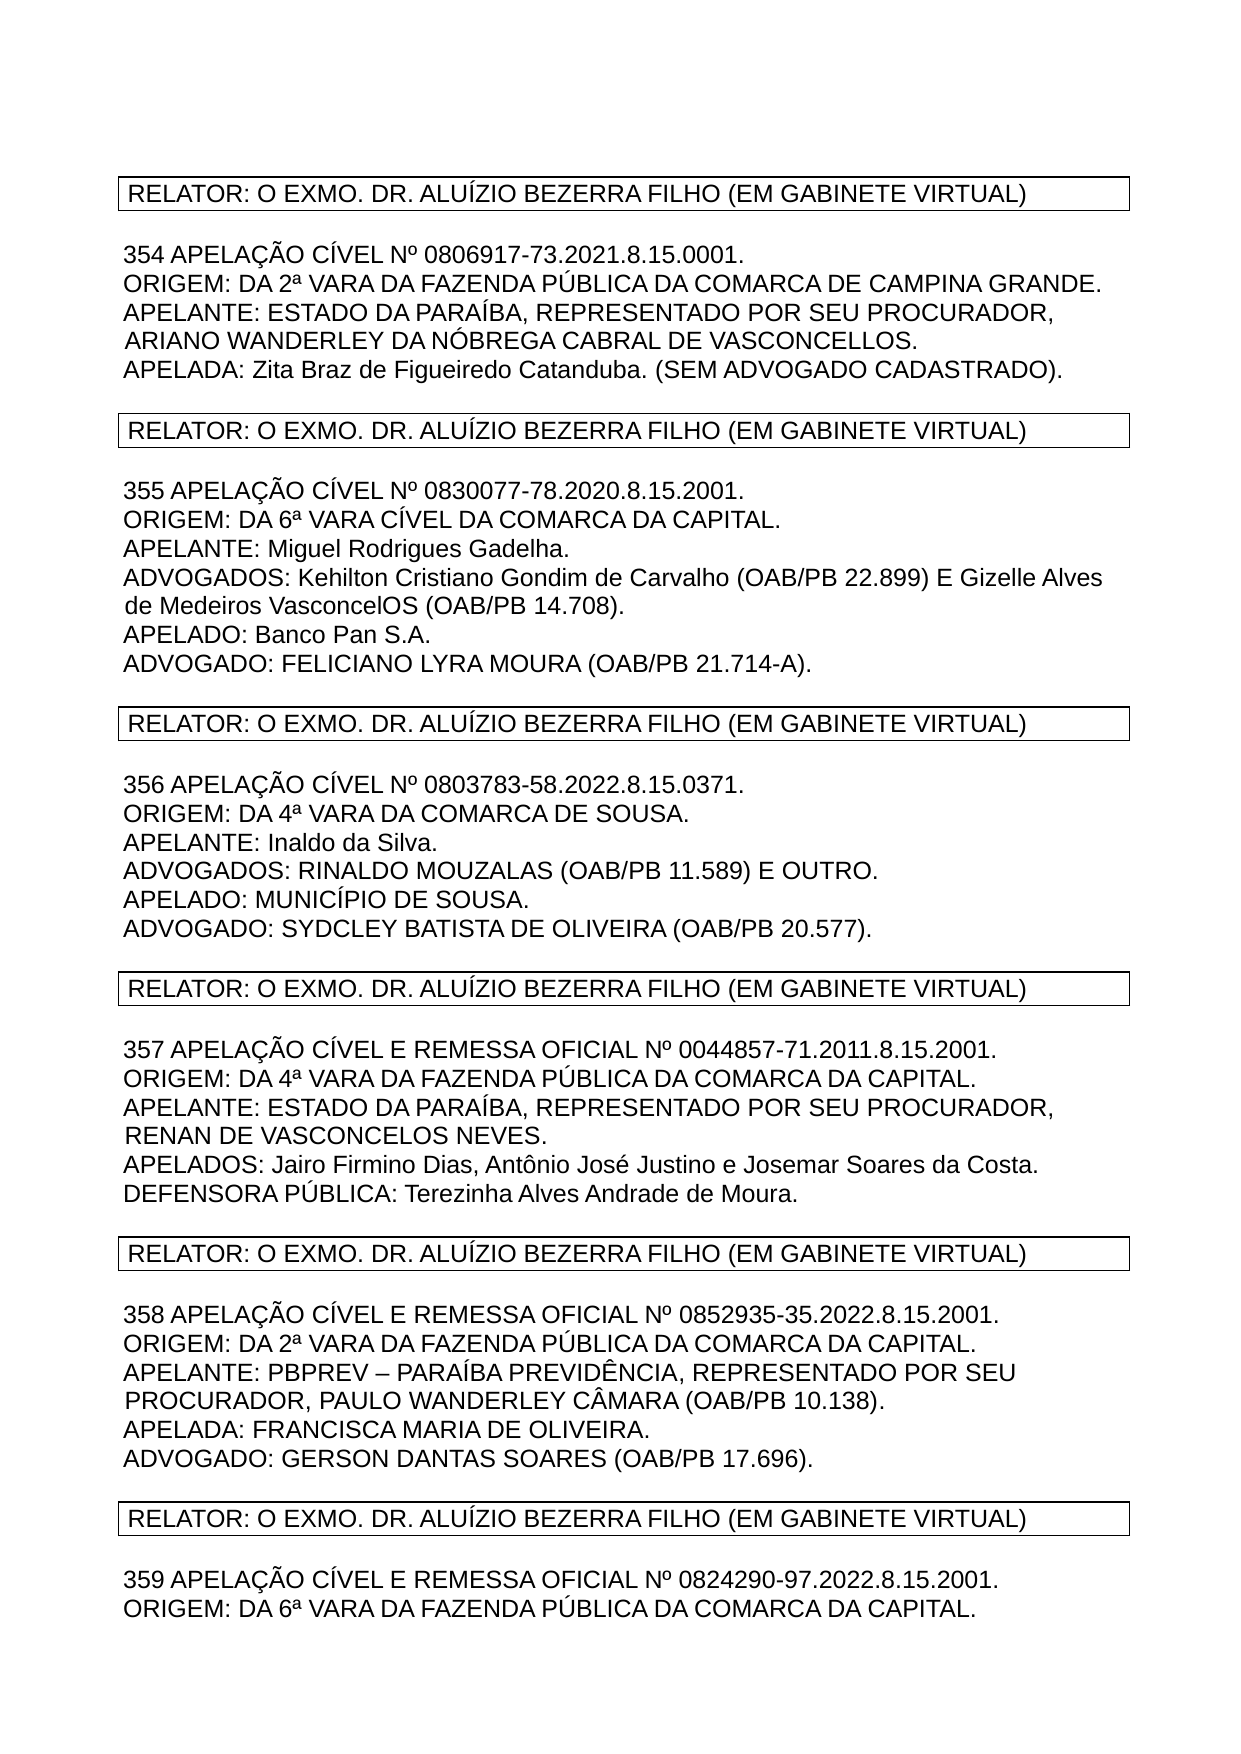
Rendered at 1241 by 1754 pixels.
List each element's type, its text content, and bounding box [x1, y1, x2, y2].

text RELATOR: O EXMO. DR. ALUÍZIO BEZERRA FILHO (EM GABINETE VIRTUAL) [119, 1503, 1129, 1535]
text ADVOGADO: SYDCLEY BATISTA DE OLIVEIRA (OAB/PB 20.577). [123, 914, 1122, 943]
text ORIGEM: DA 6ª VARA CÍVEL DA COMARCA DA CAPITAL. [123, 505, 1122, 534]
text ADVOGADO: FELICIANO LYRA MOURA (OAB/PB 21.714-A). [123, 649, 1122, 678]
text APELANTE: Inaldo da Silva. [123, 828, 1122, 856]
text RELATOR: O EXMO. DR. ALUÍZIO BEZERRA FILHO (EM GABINETE VIRTUAL) [119, 1238, 1129, 1270]
text APELADA: FRANCISCA MARIA DE OLIVEIRA. [123, 1415, 1122, 1444]
text 357 APELAÇÃO CÍVEL E REMESSA OFICIAL Nº 0044857-71.2011.8.15.2001. [123, 1035, 1122, 1064]
text ORIGEM: DA 4ª VARA DA FAZENDA PÚBLICA DA COMARCA DA CAPITAL. [123, 1064, 1122, 1093]
text RELATOR: O EXMO. DR. ALUÍZIO BEZERRA FILHO (EM GABINETE VIRTUAL) [119, 708, 1129, 740]
text APELANTE: ESTADO DA PARAÍBA, REPRESENTADO POR SEU PROCURADOR, ARIANO WANDERLEY DA NÓBREGA CABRAL DE VASCONCELLOS. [123, 298, 1122, 355]
text ORIGEM: DA 6ª VARA DA FAZENDA PÚBLICA DA COMARCA DA CAPITAL. [123, 1594, 1122, 1623]
text APELANTE: ESTADO DA PARAÍBA, REPRESENTADO POR SEU PROCURADOR, RENAN DE VASCONCELOS NEVES. [123, 1093, 1122, 1150]
text RELATOR: O EXMO. DR. ALUÍZIO BEZERRA FILHO (EM GABINETE VIRTUAL) [119, 178, 1129, 210]
text ADVOGADOS: Kehilton Cristiano Gondim de Carvalho (OAB/PB 22.899) E Gizelle Alves de Medeiros VasconcelOS (OAB/PB 14.708). [123, 563, 1122, 620]
text RELATOR: O EXMO. DR. ALUÍZIO BEZERRA FILHO (EM GABINETE VIRTUAL) [119, 973, 1129, 1005]
text RELATOR: O EXMO. DR. ALUÍZIO BEZERRA FILHO (EM GABINETE VIRTUAL) [119, 414, 1129, 447]
text APELANTE: Miguel Rodrigues Gadelha. [123, 534, 1122, 563]
text 358 APELAÇÃO CÍVEL E REMESSA OFICIAL Nº 0852935-35.2022.8.15.2001. [123, 1300, 1122, 1329]
text ADVOGADOS: RINALDO MOUZALAS (OAB/PB 11.589) E OUTRO. [123, 856, 1122, 885]
text 355 APELAÇÃO CÍVEL Nº 0830077-78.2020.8.15.2001. [123, 476, 1122, 505]
text 359 APELAÇÃO CÍVEL E REMESSA OFICIAL Nº 0824290-97.2022.8.15.2001. [123, 1565, 1122, 1594]
text ADVOGADO: GERSON DANTAS SOARES (OAB/PB 17.696). [123, 1444, 1122, 1473]
text ORIGEM: DA 4ª VARA DA COMARCA DE SOUSA. [123, 799, 1122, 828]
text 354 APELAÇÃO CÍVEL Nº 0806917-73.2021.8.15.0001. [123, 240, 1122, 269]
text APELADO: Banco Pan S.A. [123, 620, 1122, 649]
text 356 APELAÇÃO CÍVEL Nº 0803783-58.2022.8.15.0371. [123, 770, 1122, 799]
text APELADOS: Jairo Firmino Dias, Antônio José Justino e Josemar Soares da Costa. [123, 1150, 1122, 1179]
text ORIGEM: DA 2ª VARA DA FAZENDA PÚBLICA DA COMARCA DE CAMPINA GRANDE. [123, 269, 1122, 298]
text APELANTE: PBPREV – PARAÍBA PREVIDÊNCIA, REPRESENTADO POR SEU PROCURADOR, PAULO WANDERLEY CÂMARA (OAB/PB 10.138). [123, 1358, 1122, 1415]
text ORIGEM: DA 2ª VARA DA FAZENDA PÚBLICA DA COMARCA DA CAPITAL. [123, 1329, 1122, 1358]
text APELADA: Zita Braz de Figueiredo Catanduba. (SEM ADVOGADO CADASTRADO). [123, 355, 1122, 384]
text APELADO: MUNICÍPIO DE SOUSA. [123, 885, 1122, 914]
text DEFENSORA PÚBLICA: Terezinha Alves Andrade de Moura. [123, 1179, 1122, 1208]
